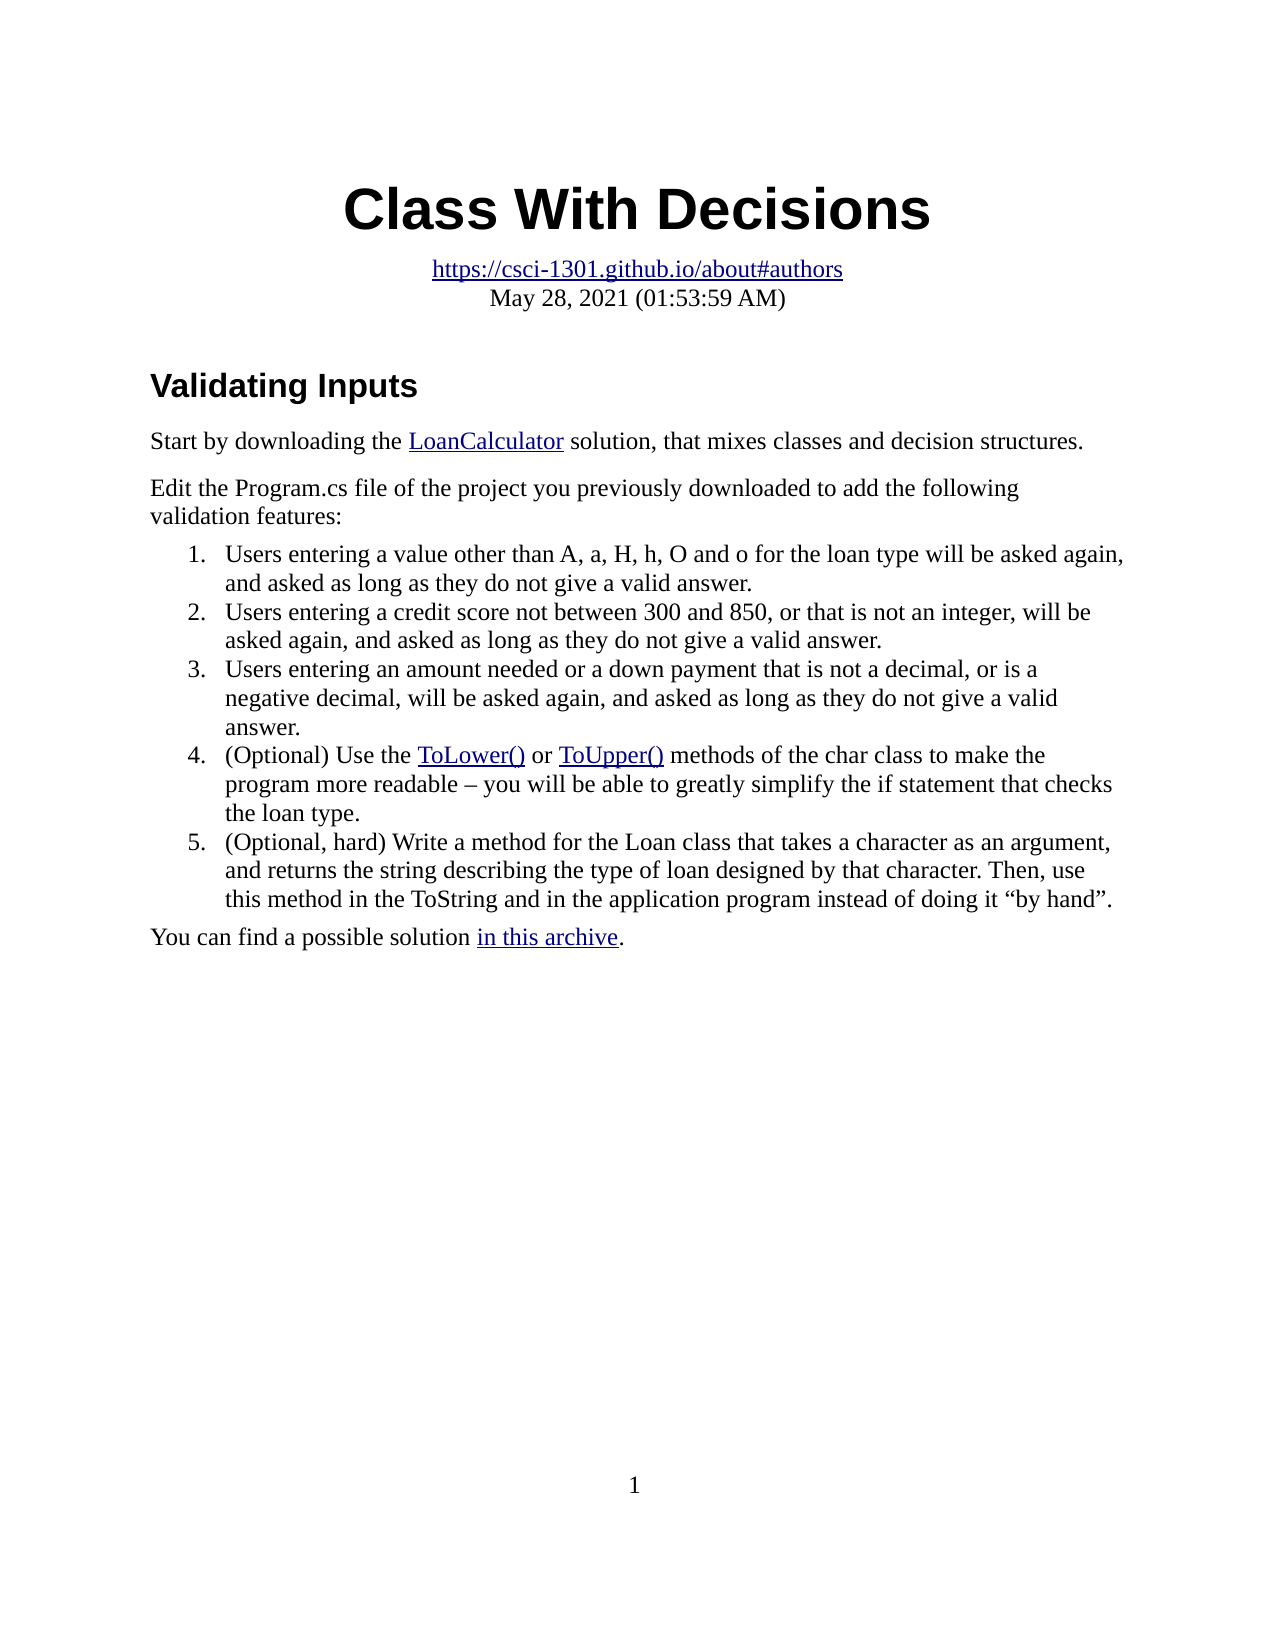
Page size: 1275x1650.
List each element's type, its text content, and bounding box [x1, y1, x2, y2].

list Users entering an amount needed or a down payment that is not a decimal, or is a negative decimal, will be asked again, and asked as long as they do not give a valid answer. [187, 654, 1125, 740]
text May 28, 2021 (01:53:59 AM) [150, 283, 1125, 312]
text You can find a possible solution in this archive. [150, 922, 1125, 951]
subtitle Validating Inputs [150, 366, 1125, 404]
text https://csci-1301.github.io/about#authors [150, 254, 1125, 283]
list Users entering a credit score not between 300 and 850, or that is not an integer, will be asked again, and asked as long as they do not give a valid answer. [187, 597, 1125, 654]
text Start by downloading the LoanCalculator solution, that mixes classes and decision structures. [150, 426, 1125, 455]
list (Optional, hard) Write a method for the Loan class that takes a character as an argument, and returns the string describing the type of loan designed by that character. Then, use this method in the ToString and in the application program instead of doing it “by hand”. [187, 827, 1125, 913]
title Class With Decisions [150, 175, 1125, 242]
text Edit the Program.cs file of the project you previously downloaded to add the following validation features: [150, 473, 1125, 530]
list (Optional) Use the ToLower() or ToUpper() methods of the char class to make the program more readable – you will be able to greatly simplify the if statement that checks the loan type. [187, 740, 1125, 827]
list Users entering a value other than A, a, H, h, O and o for the loan type will be asked again, and asked as long as they do not give a valid answer. [187, 539, 1125, 597]
